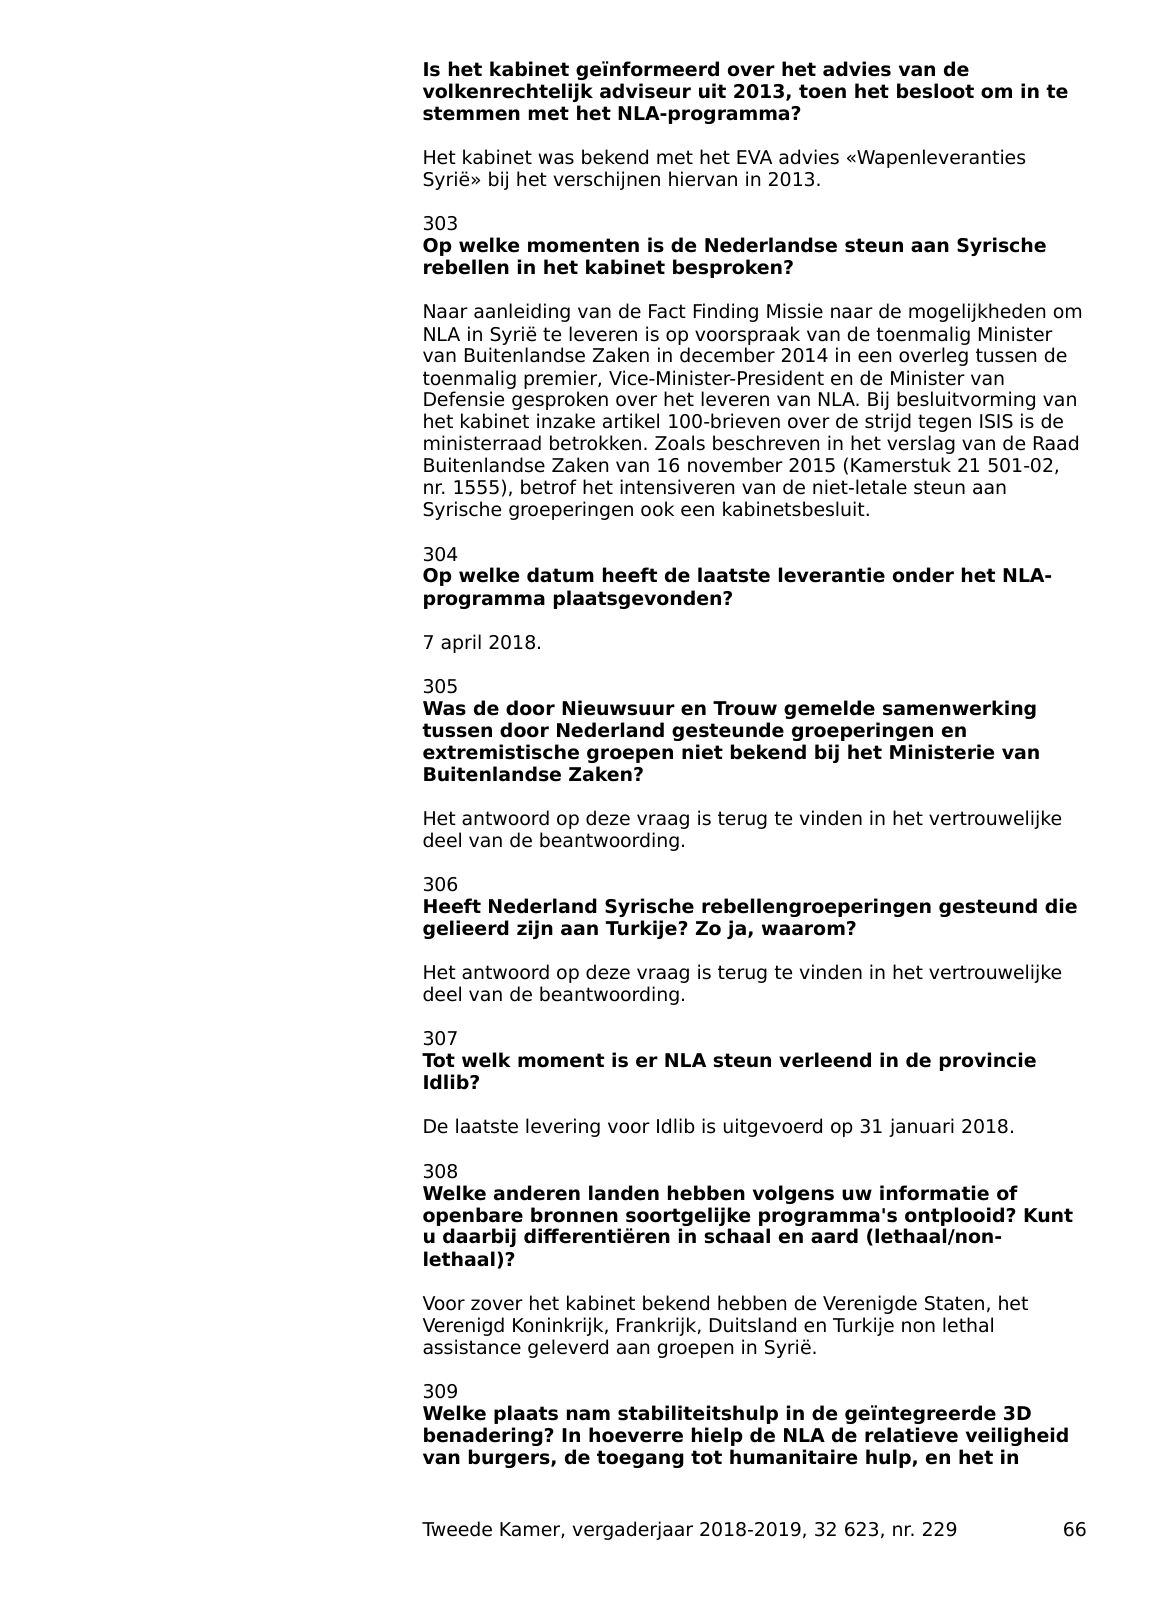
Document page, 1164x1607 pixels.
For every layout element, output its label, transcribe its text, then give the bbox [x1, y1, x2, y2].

text Het antwoord op deze vraag is terug te vinden in het vertrouwelijke deel van de beantwoording. [422, 808, 1087, 852]
text 7 april 2018. [422, 632, 1087, 653]
text 303 [422, 213, 1087, 235]
text Voor zover het kabinet bekend hebben de Verenigde Staten, het Verenigd Koninkrijk, Frankrijk, Duitsland en Turkije non lethal assistance geleverd aan groepen in Syrië. [422, 1293, 1087, 1358]
text 307 [422, 1028, 1087, 1050]
text Is het kabinet geïnformeerd over het advies van de volkenrechtelijk adviseur uit 2013, toen het besloot om in te stemmen met het NLA-programma? [422, 59, 1087, 125]
text De laatste levering voor Idlib is uitgevoerd op 31 januari 2018. [422, 1116, 1087, 1138]
text Op welke momenten is de Nederlandse steun aan Syrische rebellen in het kabinet besproken? [422, 235, 1087, 279]
text 304 [422, 543, 1087, 565]
text Naar aanleiding van de Fact Finding Missie naar de mogelijkheden om NLA in Syrië te leveren is op voorspraak van de toenmalig Minister van Buitenlandse Zaken in december 2014 in een overleg tussen de toenmalig premier, Vice-Minister-President en de Minister van Defensie gesproken over het leveren van NLA. Bij besluitvorming van het kabinet inzake artikel 100-brieven over de strijd tegen ISIS is de ministerraad betrokken. Zoals beschreven in het verslag van de Raad Buitenlandse Zaken van 16 november 2015 (Kamerstuk 21 501-02, nr. 1555), betrof het intensiveren van de niet-letale steun aan Syrische groeperingen ook een kabinetsbesluit. [422, 301, 1087, 521]
text 306 [422, 874, 1087, 896]
text 309 [422, 1381, 1087, 1403]
text Heeft Nederland Syrische rebellengroeperingen gesteund die gelieerd zijn aan Turkije? Zo ja, waarom? [422, 896, 1087, 940]
text 305 [422, 676, 1087, 698]
text Tot welk moment is er NLA steun verleend in de provincie Idlib? [422, 1050, 1087, 1094]
text Op welke datum heeft de laatste leverantie onder het NLA-programma plaatsgevonden? [422, 565, 1087, 609]
text Welke plaats nam stabiliteitshulp in de geïntegreerde 3D benadering? In hoeverre hielp de NLA de relatieve veiligheid van burgers, de toegang tot humanitaire hulp, en het in [422, 1403, 1087, 1469]
text 308 [422, 1161, 1087, 1182]
text Het antwoord op deze vraag is terug te vinden in het vertrouwelijke deel van de beantwoording. [422, 962, 1087, 1006]
text Was de door Nieuwsuur en Trouw gemelde samenwerking tussen door Nederland gesteunde groeperingen en extremistische groepen niet bekend bij het Ministerie van Buitenlandse Zaken? [422, 698, 1087, 786]
text Welke anderen landen hebben volgens uw informatie of openbare bronnen soortgelijke programma's ontplooid? Kunt u daarbij differentiëren in schaal en aard (lethaal/non-lethaal)? [422, 1182, 1087, 1270]
text Het kabinet was bekend met het EVA advies «Wapenleveranties Syrië» bij het verschijnen hiervan in 2013. [422, 147, 1087, 191]
